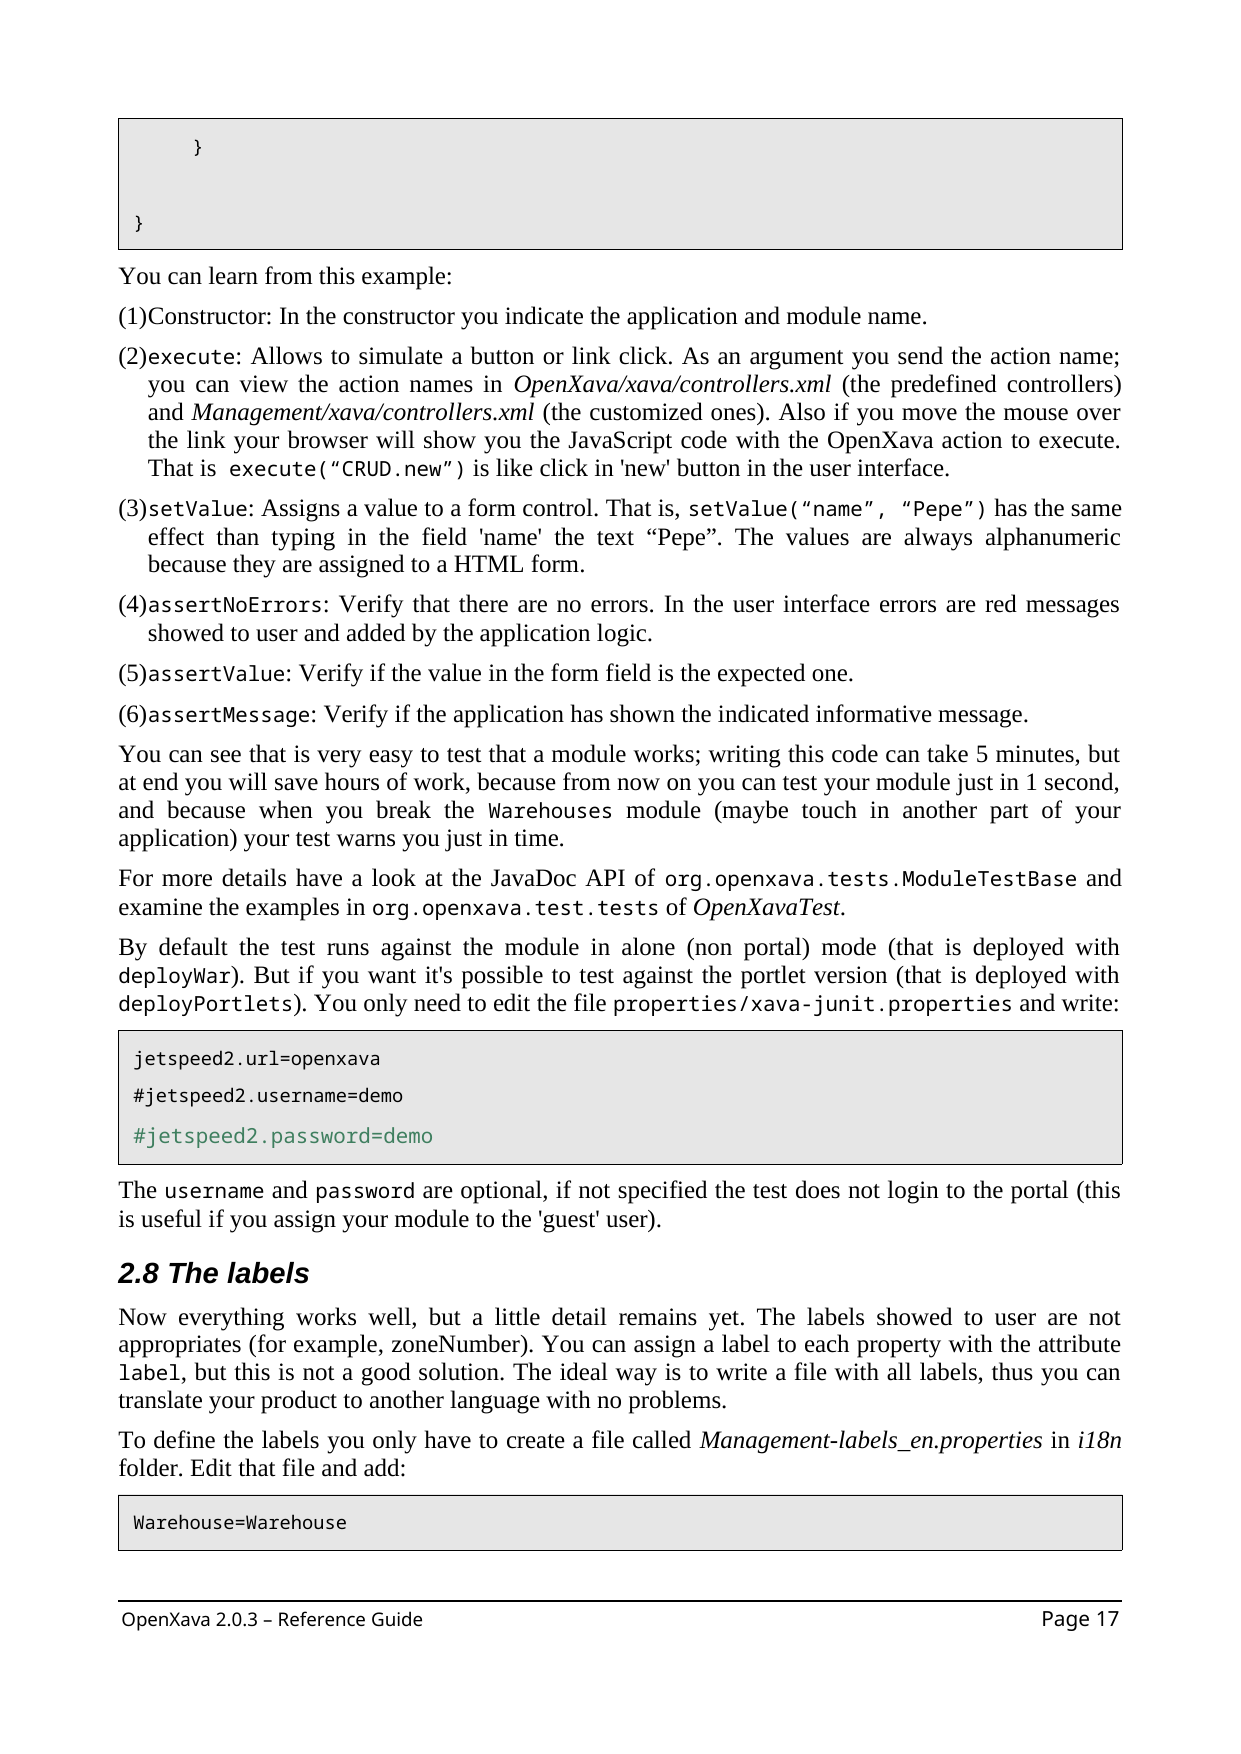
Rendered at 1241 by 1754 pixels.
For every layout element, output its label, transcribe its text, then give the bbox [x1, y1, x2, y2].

text } [119, 119, 1122, 156]
list assertMessage: Verify if the application has shown the indicated informative message. [118, 700, 1122, 728]
text You can see that is very easy to test that a module works; writing this code can take 5 minutes, but at end you will save hours of work, because from now on you can test your module just in 1 second, and because when you break the Warehouses module (maybe touch in another part of your application) your test warns you just in time. [118, 741, 1122, 852]
text The username and password are optional, if not specified the test does not login to the portal (this is useful if you assign your module to the 'guest' user). [118, 1177, 1122, 1232]
text You can learn from this example: [118, 262, 1122, 290]
text By default the test runs against the module in alone (non portal) mode (that is deployed with deployWar). But if you want it's possible to test against the portlet version (that is deployed with deployPortlets). You only need to edit the file properties/xava-junit.properties and write: [118, 933, 1122, 1017]
text #jetspeed2.username=demo [119, 1068, 1122, 1106]
list execute: Allows to simulate a button or link click. As an argument you send the action name; you can view the action names in OpenXava/xava/controllers.xml (the predefined controllers) and Management/xava/controllers.xml (the customized ones). Also if you move the mouse over the link your browser will show you the JavaScript code with the OpenXava action to execute. That is execute(“CRUD.new”) is like click in 'new' button in the user interface. [118, 342, 1122, 482]
text Warehouse=Warehouse [119, 1496, 1122, 1550]
text jetspeed2.url=openxava [119, 1031, 1122, 1068]
subtitle The labels [118, 1257, 1122, 1290]
list assertNoErrors: Verify that there are no errors. In the user interface errors are red messages showed to user and added by the application logic. [118, 591, 1122, 647]
list Constructor: In the constructor you indicate the application and module name. [118, 302, 1122, 330]
list setValue: Assigns a value to a form control. That is, setValue(“name”, “Pepe”) has the same effect than typing in the field 'name' the text “Pepe”. The values are always alphanumeric because they are assigned to a HTML form. [118, 494, 1122, 578]
text Now everything works well, but a little detail remains yet. The labels showed to user are not appropriates (for example, zoneNumber). You can assign a label to each property with the attribute label, but this is not a good solution. The ideal way is to write a file with all labels, thus you can translate your product to another language with no problems. [118, 1303, 1122, 1414]
text To define the labels you only have to create a file called Management-labels_en.properties in i18n folder. Edit that file and add: [118, 1427, 1122, 1482]
text For more details have a look at the JavaDoc API of org.openxava.tests.ModuleTestBase and examine the examples in org.openxava.test.tests of OpenXavaTest. [118, 864, 1122, 921]
text } [119, 194, 1122, 249]
text #jetspeed2.password=demo [119, 1106, 1122, 1164]
list assertValue: Verify if the value in the form field is the expected one. [118, 659, 1122, 687]
